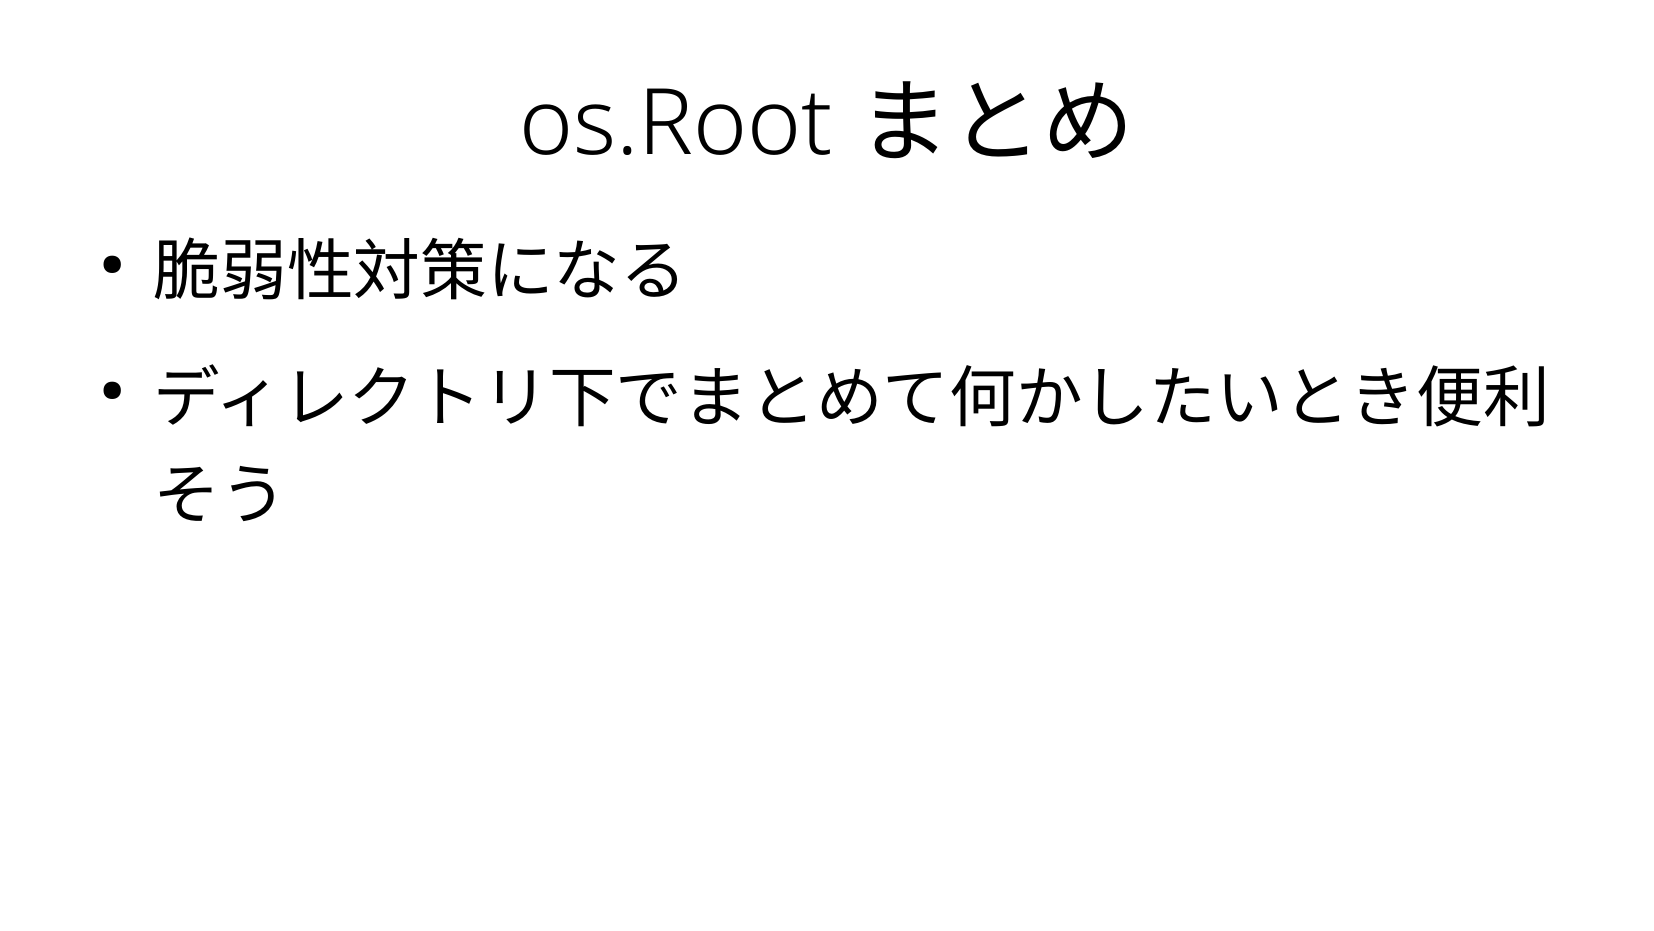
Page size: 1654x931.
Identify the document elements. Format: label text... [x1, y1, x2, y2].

list 脆弱性対策になる ディレクトリ下でまとめて何かしたいとき便利そう [82, 217, 1571, 758]
title os.Rootまとめ [82, 37, 1571, 193]
